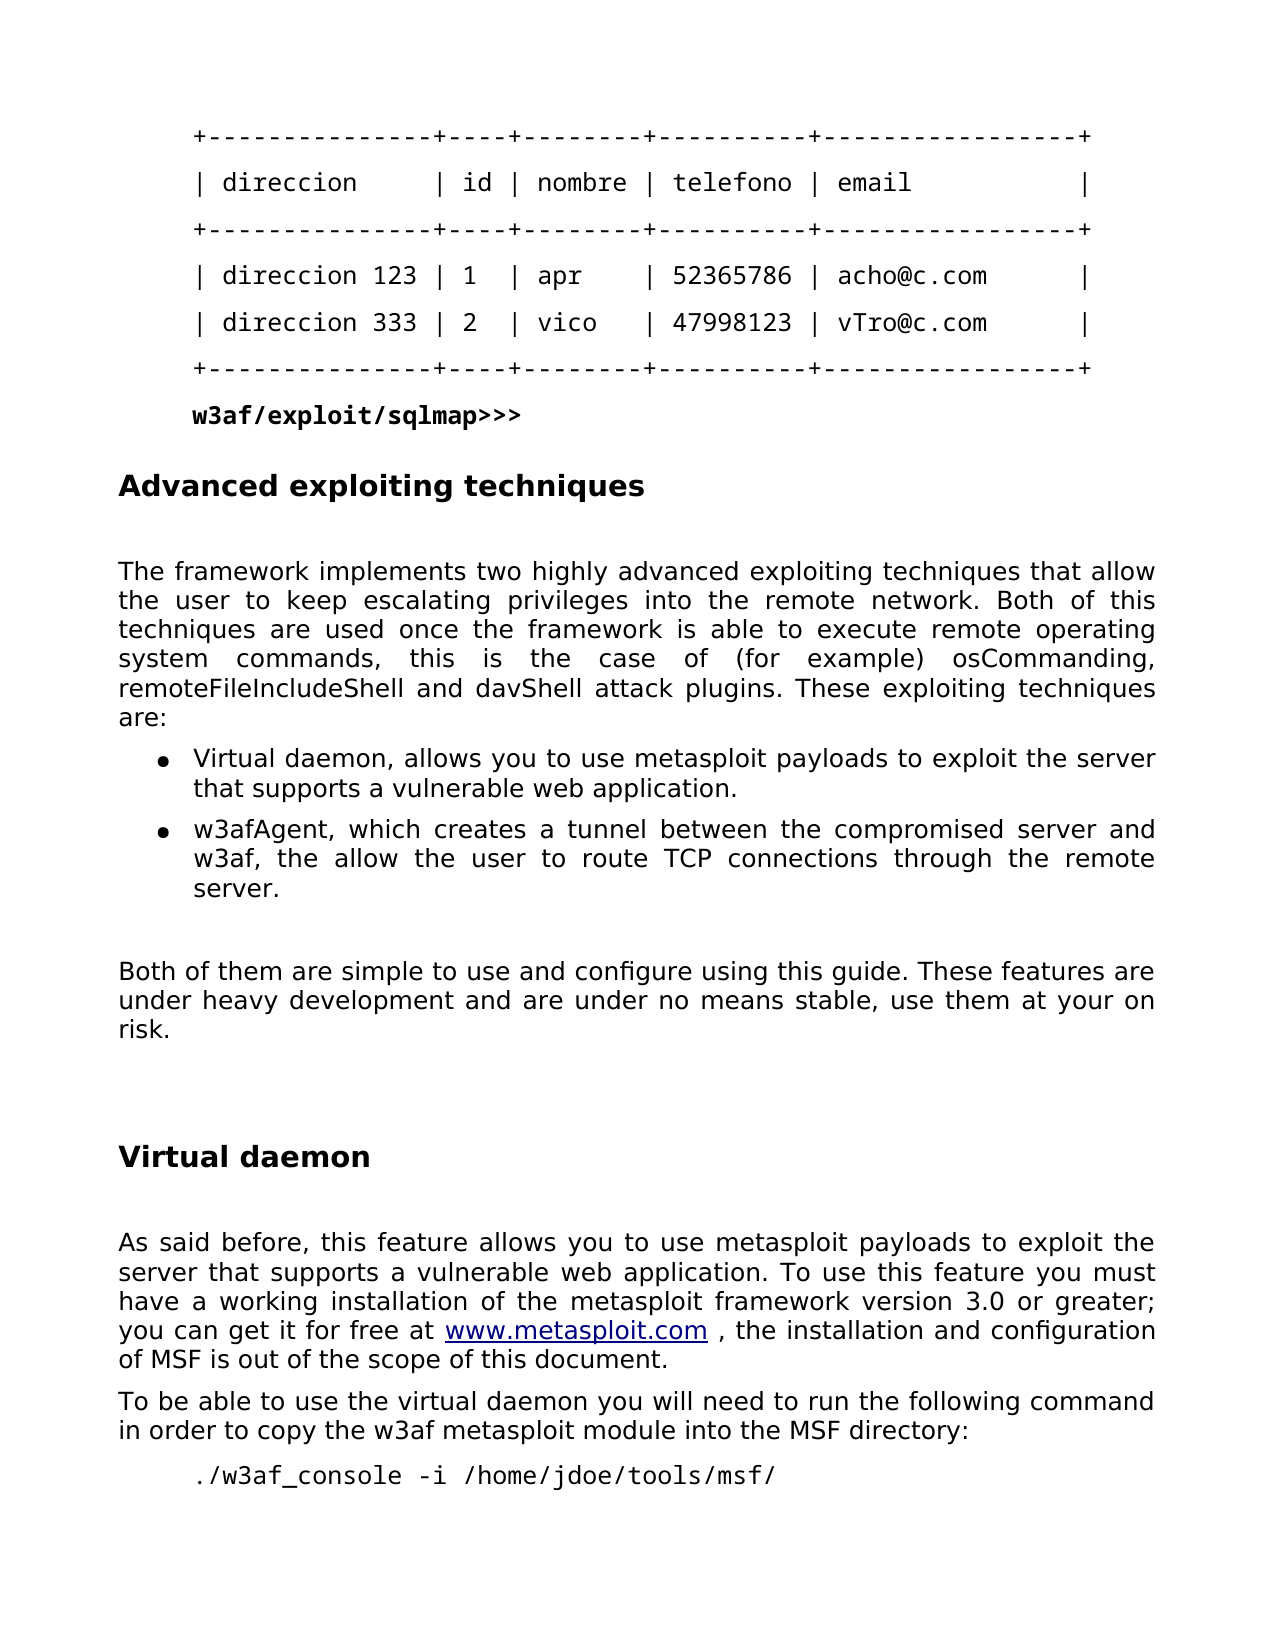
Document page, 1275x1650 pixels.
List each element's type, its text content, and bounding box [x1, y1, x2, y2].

text +---------------+----+--------+----------+-----------------+ [192, 118, 1157, 152]
text ./w3af_console -i /home/jdoe/tools/msf/ [192, 1458, 1157, 1492]
text | direccion 333 | 2 | vico | 47998123 | vTro@c.com | [192, 304, 1157, 338]
text As said before, this feature allows you to use metasploit payloads to exploit the server that supports a vulnerable web application. To use this feature you must have a working installation of the metasploit framework version 3.0 or greater; you can get it for free at www.metasploit.com , the installation and configuration of MSF is out of the scope of this document. [118, 1229, 1157, 1374]
text Both of them are simple to use and configure using this guide. These features are under heavy development and are under no means stable, use them at your on risk. [118, 957, 1157, 1045]
subtitle Advanced exploiting techniques [118, 469, 1157, 503]
list w3afAgent, which creates a tunnel between the compromised server and w3af, the allow the user to route TCP connections through the remote server. [156, 816, 1157, 903]
list Virtual daemon, allows you to use metasploit payloads to exploit the server that supports a vulnerable web application. [156, 745, 1157, 803]
text To be able to use the virtual daemon you will need to run the following command in order to copy the w3af metasploit module into the MSF directory: [118, 1387, 1157, 1445]
text +---------------+----+--------+----------+-----------------+ [192, 211, 1157, 245]
text | direccion | id | nombre | telefono | email | [192, 165, 1157, 199]
text w3af/exploit/sqlmap>>> [192, 397, 1157, 432]
text +---------------+----+--------+----------+-----------------+ [192, 351, 1157, 385]
text The framework implements two highly advanced exploiting techniques that allow the user to keep escalating privileges into the remote network. Both of this techniques are used once the framework is able to execute remote operating system commands, this is the case of (for example) osCommanding, remoteFileIncludeShell and davShell attack plugins. These exploiting techniques are: [118, 557, 1157, 732]
subtitle Virtual daemon [118, 1141, 1157, 1174]
text | direccion 123 | 1 | apr | 52365786 | acho@c.com | [192, 258, 1157, 292]
